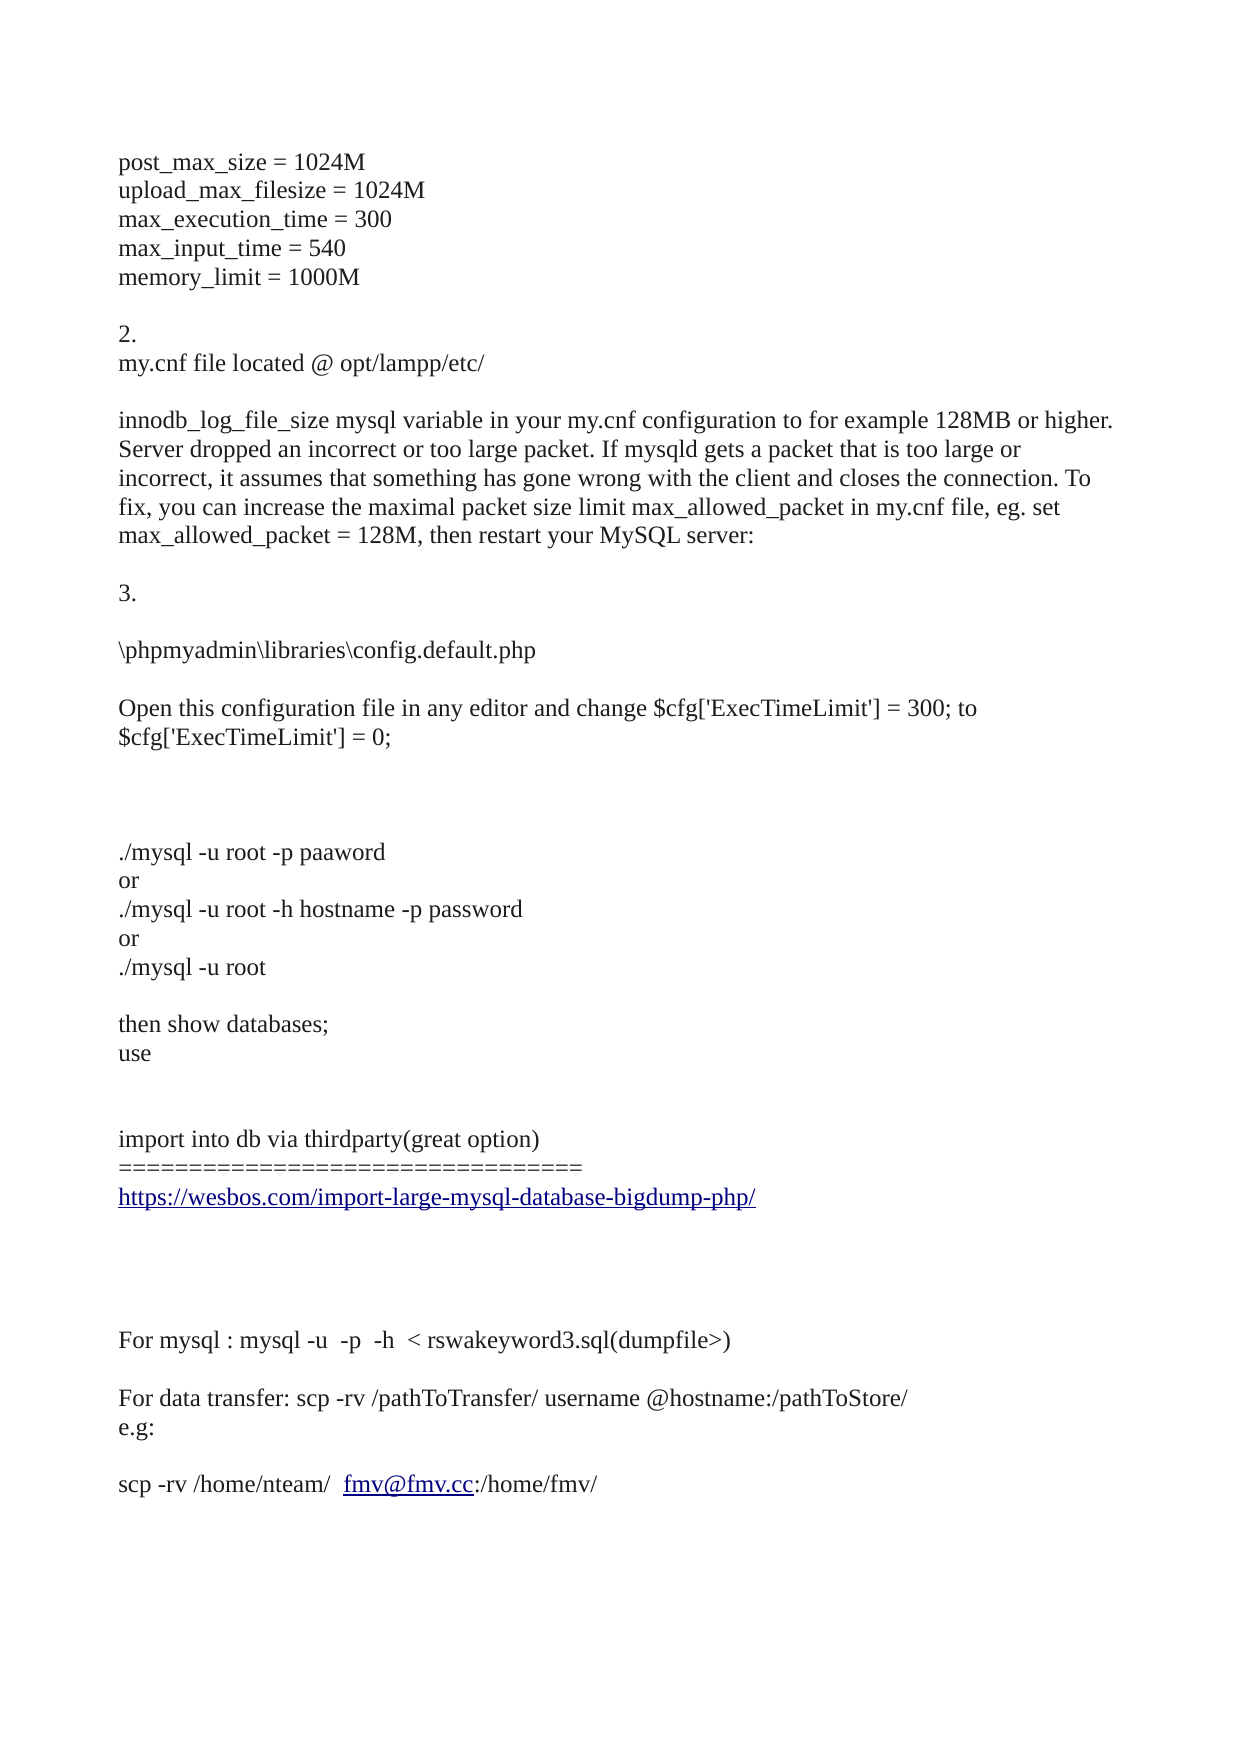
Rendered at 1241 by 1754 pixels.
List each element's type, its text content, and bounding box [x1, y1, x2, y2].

text memory_limit = 1000M [118, 262, 1122, 291]
text ./mysql -u root -p paaword [118, 837, 1122, 866]
text ================================= [118, 1153, 1122, 1182]
text e.g: [118, 1412, 1122, 1441]
text my.cnf file located @ opt/lampp/etc/ [118, 348, 1122, 377]
text 3. [118, 578, 1122, 607]
text \phpmyadmin\libraries\config.default.php [118, 636, 1122, 664]
text max_execution_time = 300 [118, 204, 1122, 233]
text https://wesbos.com/import-large-mysql-database-bigdump-php/ [118, 1182, 1122, 1211]
text import into db via thirdparty(great option) [118, 1124, 1122, 1153]
text 2. [118, 319, 1122, 348]
text post_max_size = 1024M [118, 147, 1122, 176]
text Server dropped an incorrect or too large packet. If mysqld gets a packet that is too large or incorrect, it assumes that something has gone wrong with the client and closes the connection. To fix, you can increase the maximal packet size limit max_allowed_packet in my.cnf file, eg. set max_allowed_packet = 128M, then restart your MySQL server: [118, 434, 1122, 549]
text ./mysql -u root [118, 952, 1122, 981]
text upload_max_filesize = 1024M [118, 176, 1122, 204]
text innodb_log_file_size mysql variable in your my.cnf configuration to for example 128MB or higher. [118, 406, 1122, 434]
text max_input_time = 540 [118, 233, 1122, 262]
text For data transfer: scp -rv /pathToTransfer/ username @hostname:/pathToStore/ [118, 1383, 1122, 1412]
text Open this configuration file in any editor and change $cfg['ExecTimeLimit'] = 300; to $cfg['ExecTimeLimit'] = 0; [118, 693, 1122, 751]
text scp -rv /home/nteam/ fmv@fmv.cc:/home/fmv/ [118, 1469, 1122, 1498]
text ./mysql -u root -h hostname -p password [118, 894, 1122, 923]
text For mysql : mysql -u -p -h < rswakeyword3.sql(dumpfile>) [118, 1326, 1122, 1354]
text or [118, 866, 1122, 894]
text use [118, 1038, 1122, 1067]
text then show databases; [118, 1009, 1122, 1038]
text or [118, 923, 1122, 952]
